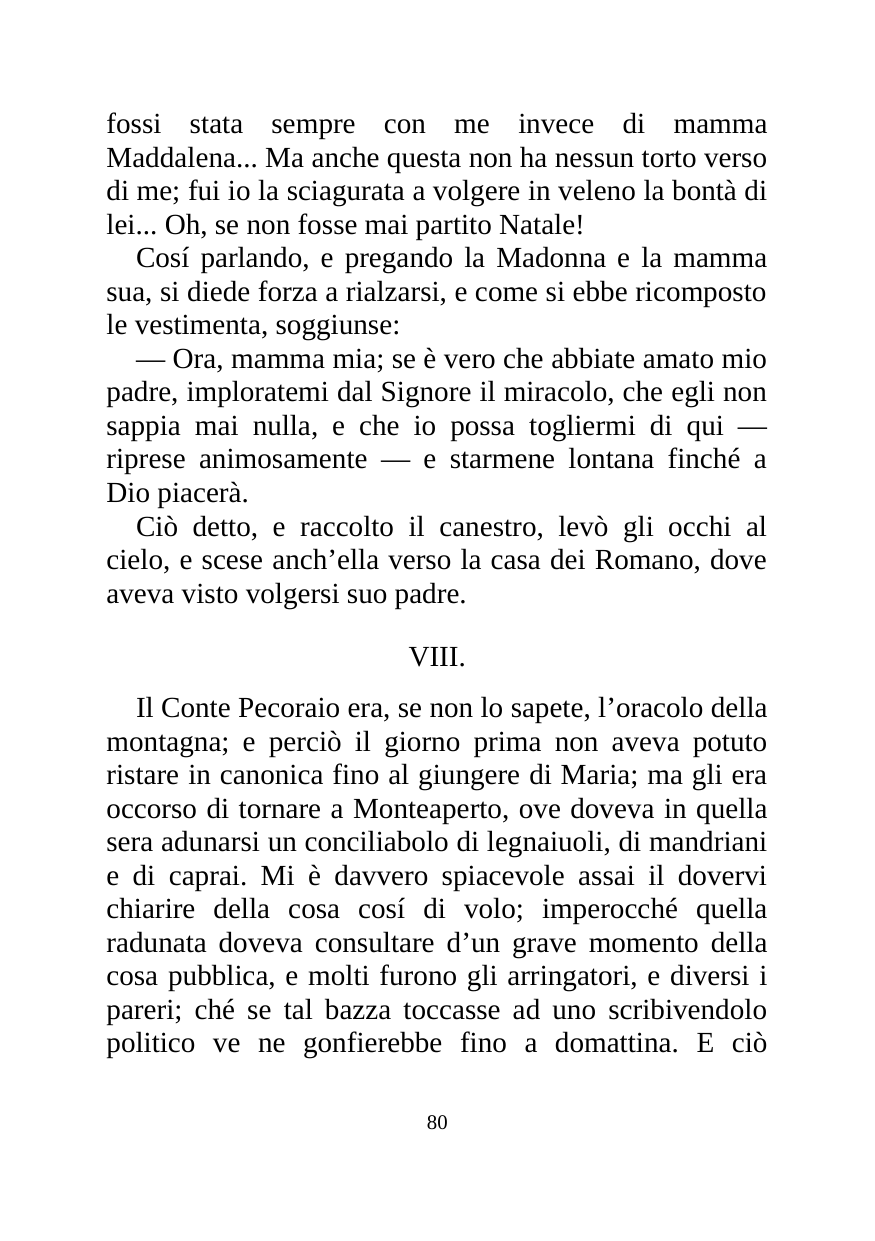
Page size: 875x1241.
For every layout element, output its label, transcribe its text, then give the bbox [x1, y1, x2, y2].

subtitle VIII. [106, 639, 768, 672]
text fossi stata sempre con me invece di mamma Maddalena... Ma anche questa non ha nessun torto verso di me; fui io la sciagurata a volgere in veleno la bontà di lei... Oh, se non fosse mai partito Natale! [106, 106, 768, 240]
text Cosí parlando, e pregando la Madonna e la mamma sua, si diede forza a rialzarsi, e come si ebbe ricomposto le vestimenta, soggiunse: [106, 240, 768, 341]
text Il Conte Pecoraio era, se non lo sapete, l’oracolo della montagna; e perciò il giorno prima non aveva potuto ristare in canonica fino al giungere di Maria; ma gli era occorso di tornare a Monteaperto, ove doveva in quella sera adunarsi un conciliabolo di legnaiuoli, di mandriani e di caprai. Mi è davvero spiacevole assai il dovervi chiarire della cosa cosí di volo; imperocché quella radunata doveva consultare d’un grave momento della cosa pubblica, e molti furono gli arringatori, e diversi i pareri; ché se tal bazza toccasse ad uno scribivendolo politico ve ne gonfierebbe fino a domattina. E ciò [106, 690, 768, 1059]
text — Ora, mamma mia; se è vero che abbiate amato mio padre, imploratemi dal Signore il miracolo, che egli non sappia mai nulla, e che io possa togliermi di qui — riprese animosamente — e starmene lontana finché a Dio piacerà. [106, 341, 768, 509]
text Ciò detto, e raccolto il canestro, levò gli occhi al cielo, e scese anch’ella verso la casa dei Romano, dove aveva visto volgersi suo padre. [106, 509, 768, 609]
